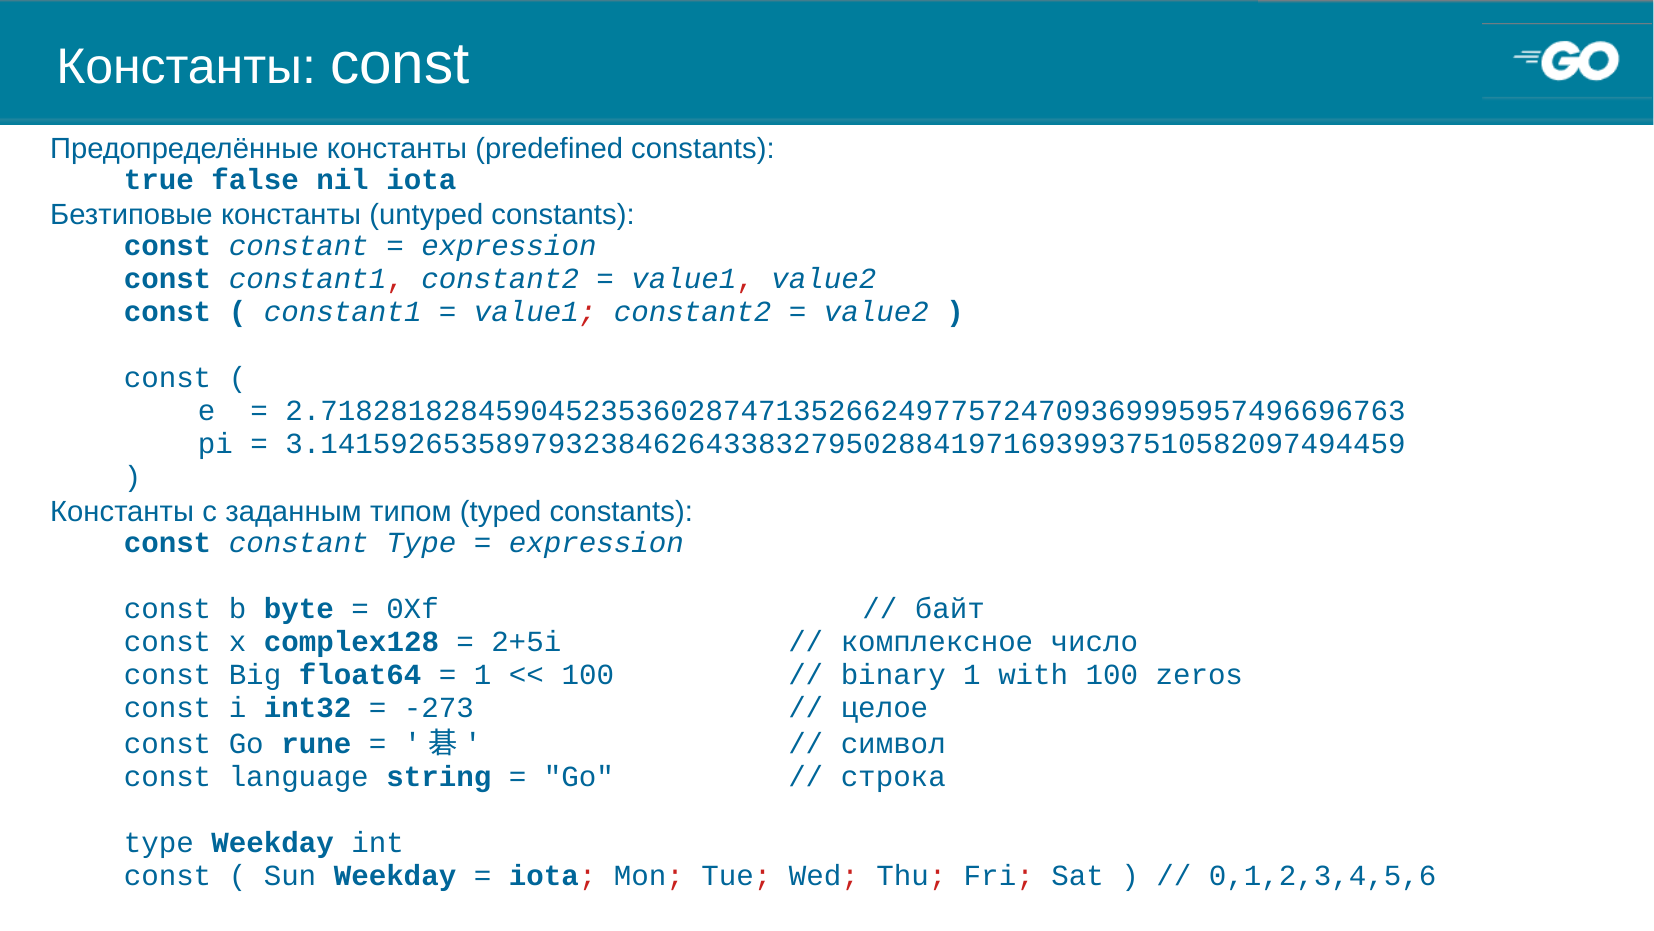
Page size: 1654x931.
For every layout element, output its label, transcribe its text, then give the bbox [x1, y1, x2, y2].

picture [1542, 41, 1619, 81]
text_box Константы: const [41, 23, 1495, 104]
text_box Предопределённые константы (predefined constants): true false nil iota Безтиповые константы (untyped constants): const constant = expression const constant1, constant2 = value1, value2 const ( constant1 = value1; constant2 = value2 ) const ( e = 2.71828182845904523536028747135266249775724709369995957496696763 pi = 3.14159265358979323846264338327950288419716939937510582097494459 ) Константы с заданным типом (typed constants): const constant Type = expression const b byte = 0Xf // байт const x complex128 = 2+5i // комплексное число const Big float64 = 1 << 100 // binary 1 with 100 zeros const i int32 = -273 // целое const Go rune = '碁' // символ const language string = "Go" // строка type Weekday int const ( Sun Weekday = iota; Mon; Tue; Wed; Thu; Fri; Sat ) // 0,1,2,3,4,5,6 [35, 124, 1619, 902]
